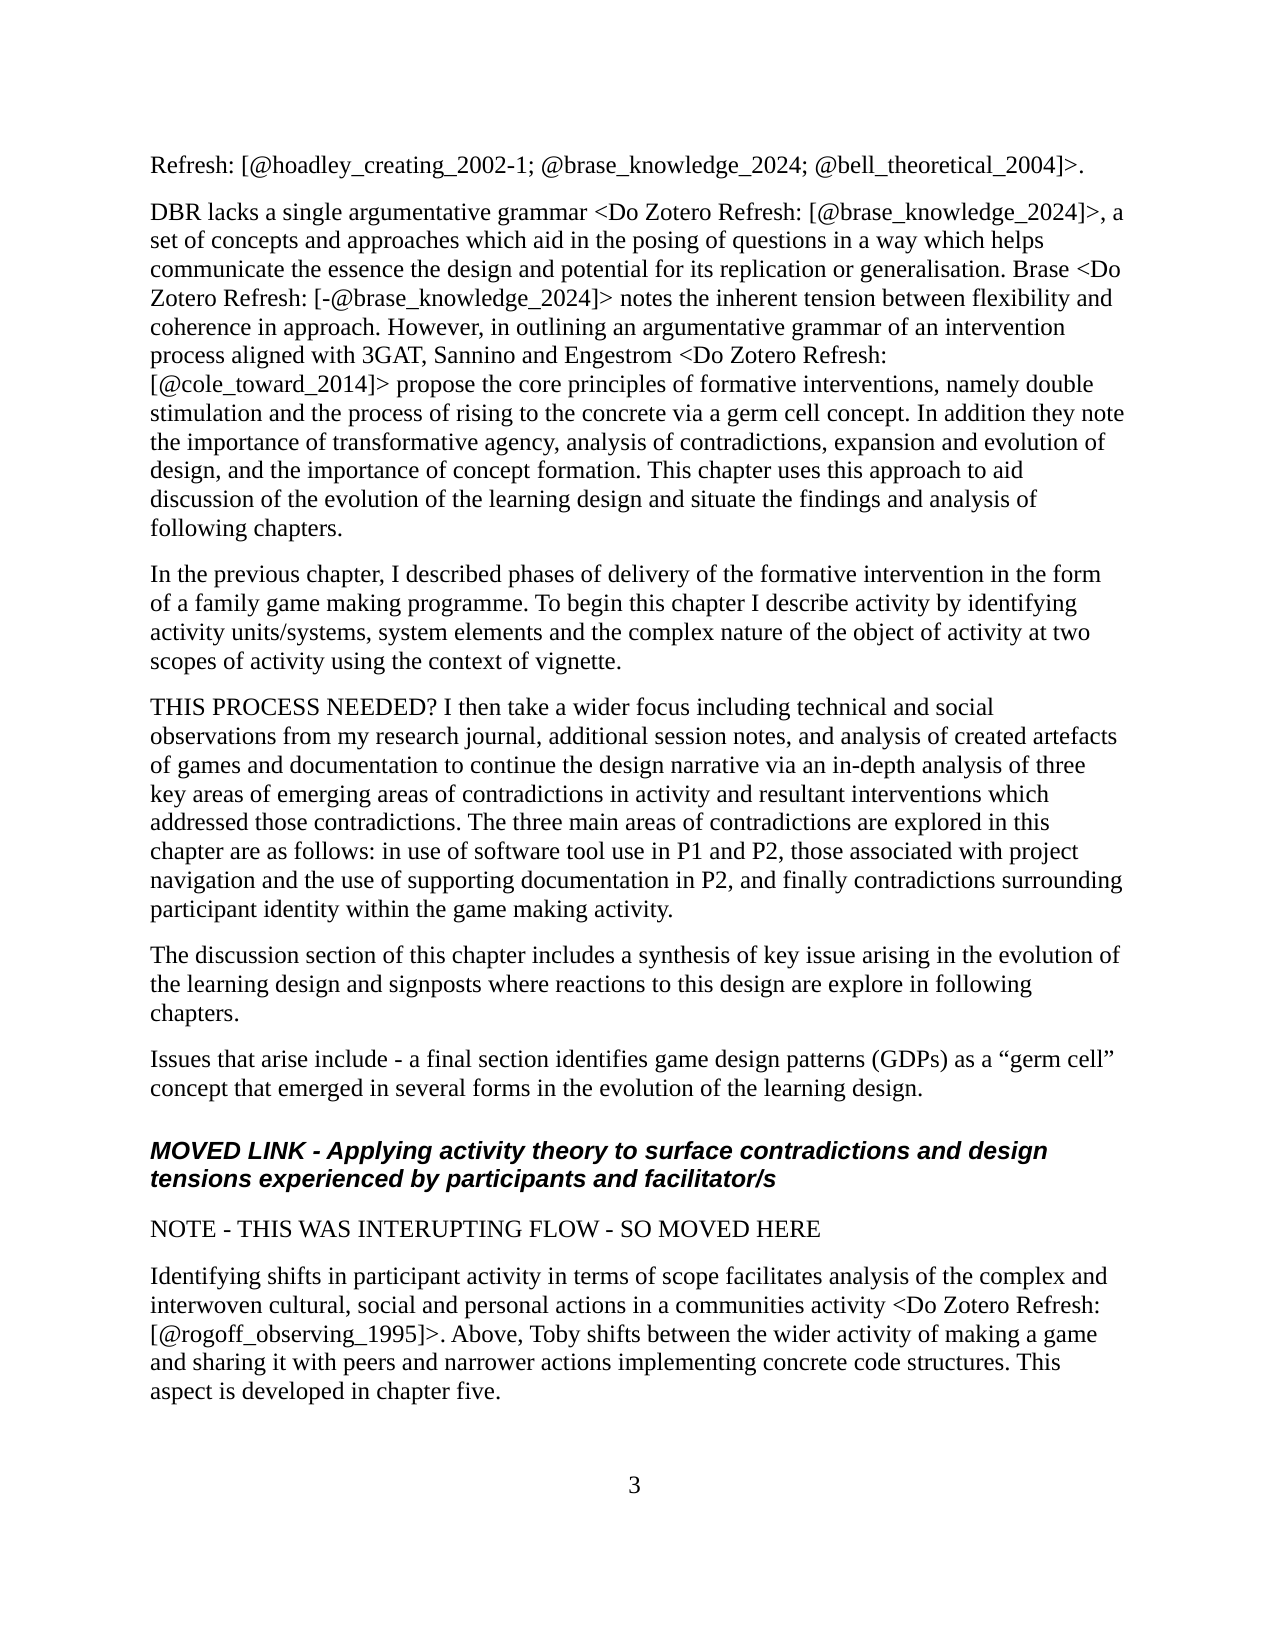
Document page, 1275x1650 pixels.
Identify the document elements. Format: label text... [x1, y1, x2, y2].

text Refresh: [@hoadley_creating_2002-1; @brase_knowledge_2024; @bell_theoretical_2004]>. [150, 150, 1125, 179]
subtitle MOVED LINK - Applying activity theory to surface contradictions and design tensions experienced by participants and facilitator/s [150, 1136, 1125, 1193]
text THIS PROCESS NEEDED? I then take a wider focus including technical and social observations from my research journal, additional session notes, and analysis of created artefacts of games and documentation to continue the design narrative via an in-depth analysis of three key areas of emerging areas of contradictions in activity and resultant interventions which addressed those contradictions. The three main areas of contradictions are explored in this chapter are as follows: in use of software tool use in P1 and P2, those associated with project navigation and the use of supporting documentation in P2, and finally contradictions surrounding participant identity within the game making activity. [150, 692, 1125, 922]
text Issues that arise include - a final section identifies game design patterns (GDPs) as a “germ cell” concept that emerged in several forms in the evolution of the learning design. [150, 1044, 1125, 1102]
text Identifying shifts in participant activity in terms of scope facilitates analysis of the complex and interwoven cultural, social and personal actions in a communities activity <Do Zotero Refresh: [@rogoff_observing_1995]>. Above, Toby shifts between the wider activity of making a game and sharing it with peers and narrower actions implementing concrete code structures. This aspect is developed in chapter five. [150, 1261, 1125, 1405]
text DBR lacks a single argumentative grammar <Do Zotero Refresh: [@brase_knowledge_2024]>, a set of concepts and approaches which aid in the posing of questions in a way which helps communicate the essence the design and potential for its replication or generalisation. Brase <Do Zotero Refresh: [-@brase_knowledge_2024]> notes the inherent tension between flexibility and coherence in approach. However, in outlining an argumentative grammar of an intervention process aligned with 3GAT, Sannino and Engestrom <Do Zotero Refresh: [@cole_toward_2014]> propose the core principles of formative interventions, namely double stimulation and the process of rising to the concrete via a germ cell concept. In addition they note the importance of transformative agency, analysis of contradictions, expansion and evolution of design, and the importance of concept formation. This chapter uses this approach to aid discussion of the evolution of the learning design and situate the findings and analysis of following chapters. [150, 197, 1125, 542]
text In the previous chapter, I described phases of delivery of the formative intervention in the form of a family game making programme. To begin this chapter I describe activity by identifying activity units/systems, system elements and the complex nature of the object of activity at two scopes of activity using the context of vignette. [150, 559, 1125, 674]
text The discussion section of this chapter includes a synthesis of key issue arising in the evolution of the learning design and signposts where reactions to this design are explore in following chapters. [150, 940, 1125, 1027]
text NOTE - THIS WAS INTERUPTING FLOW - SO MOVED HERE [150, 1214, 1125, 1243]
